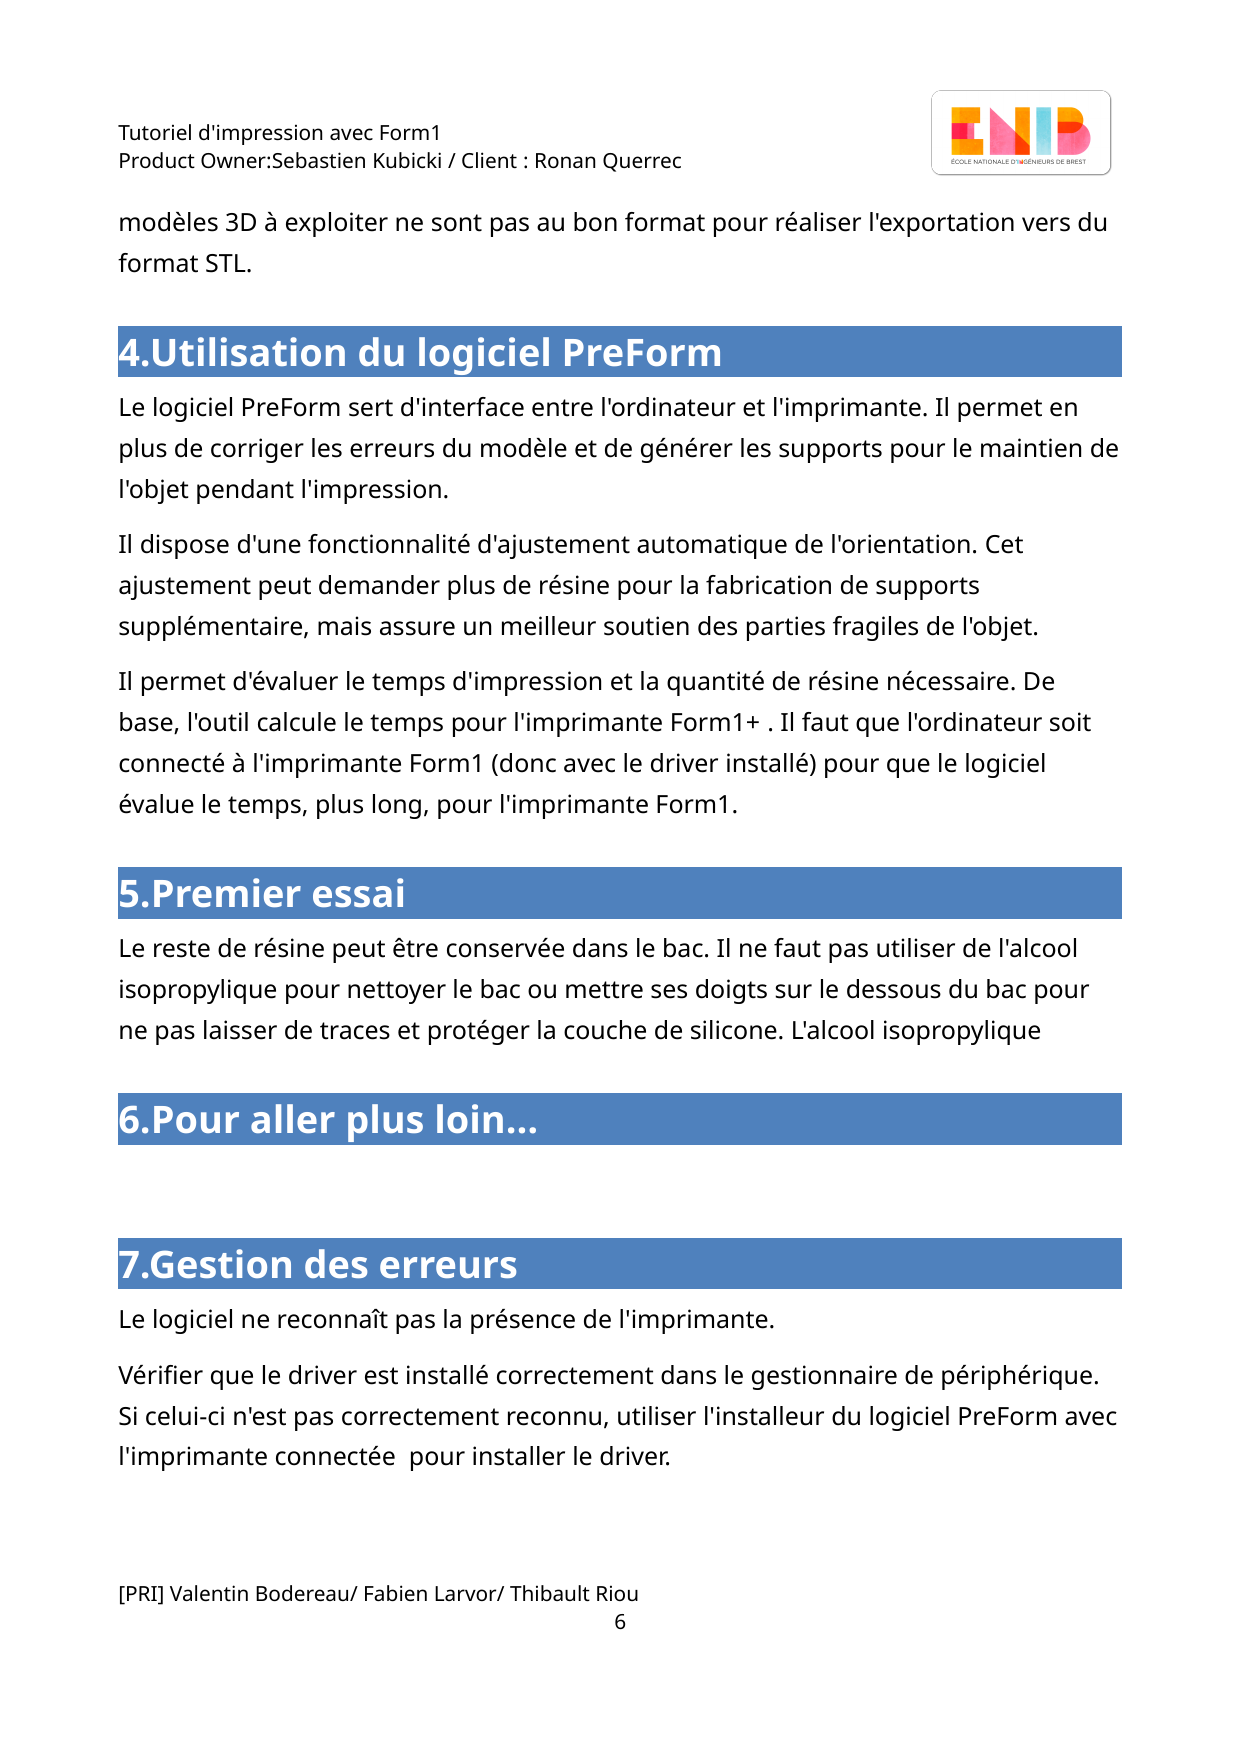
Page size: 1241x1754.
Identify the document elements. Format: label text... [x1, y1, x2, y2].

text modèles 3D à exploiter ne sont pas au bon format pour réaliser l'exportation vers du format STL. [118, 204, 1122, 279]
text Il dispose d'une fonctionnalité d'ajustement automatique de l'orientation. Cet ajustement peut demander plus de résine pour la fabrication de supports supplémentaire, mais assure un meilleur soutien des parties fragiles de l'objet. [118, 527, 1122, 643]
text Le logiciel ne reconnaît pas la présence de l'imprimante. [118, 1302, 1122, 1336]
picture [930, 90, 1113, 177]
subtitle 7.Gestion des erreurs [118, 1238, 1122, 1289]
text Le reste de résine peut être conservée dans le bac. Il ne faut pas utiliser de l'alcool isopropylique pour nettoyer le bac ou mettre ses doigts sur le dessous du bac pour ne pas laisser de traces et protéger la couche de silicone. L'alcool isopropylique [118, 931, 1122, 1047]
subtitle 4.Utilisation du logiciel PreForm [118, 326, 1122, 377]
text Il permet d'évaluer le temps d'impression et la quantité de résine nécessaire. De base, l'outil calcule le temps pour l'imprimante Form1+ . Il faut que l'ordinateur soit connecté à l'imprimante Form1 (donc avec le driver installé) pour que le logiciel évalue le temps, plus long, pour l'imprimante Form1. [118, 664, 1122, 821]
text Le logiciel PreForm sert d'interface entre l'ordinateur et l'imprimante. Il permet en plus de corriger les erreurs du modèle et de générer les supports pour le maintien de l'objet pendant l'impression. [118, 390, 1122, 506]
subtitle 5.Premier essai [118, 867, 1122, 919]
subtitle 6.Pour aller plus loin… [118, 1093, 1122, 1145]
text Vérifier que le driver est installé correctement dans le gestionnaire de périphérique. Si celui-ci n'est pas correctement reconnu, utiliser l'installeur du logiciel PreForm avec l'imprimante connectée pour installer le driver. [118, 1357, 1122, 1473]
